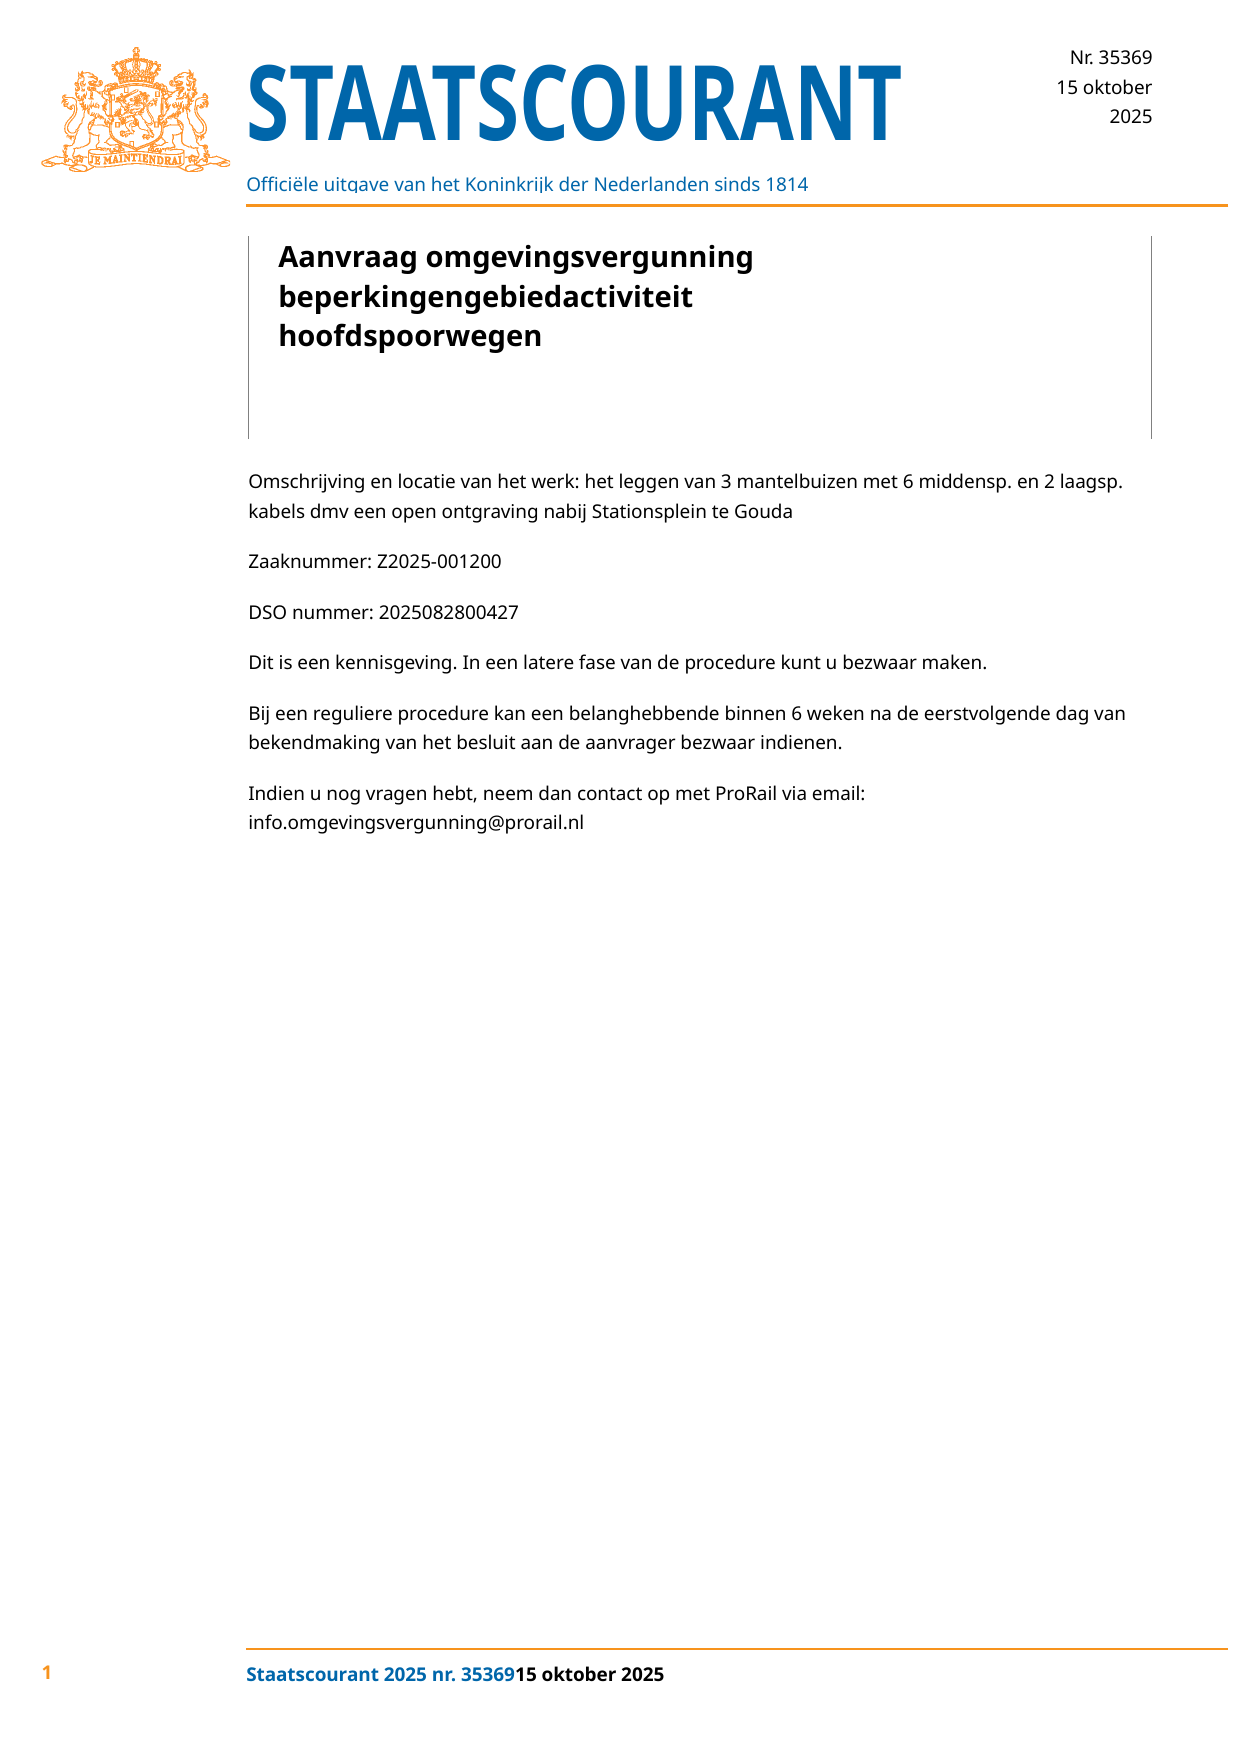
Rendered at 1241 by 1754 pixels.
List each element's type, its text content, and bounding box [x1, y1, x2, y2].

text Bij een reguliere procedure kan een belanghebbende binnen 6 weken na de eerstvolgende dag van bekendmaking van het besluit aan de aanvrager bezwaar indienen. [248, 700, 1152, 755]
table_header [850, 236, 912, 413]
picture [912, 236, 1090, 414]
table_header Aanvraag omgevingsvergunning beperkingengebiedactiviteit hoofdspoorwegen [249, 236, 850, 439]
table_header [1090, 236, 1151, 413]
text DSO nummer: 2025082800427 [248, 599, 1152, 625]
text Indien u nog vragen hebt, neem dan contact op met ProRail via email: info.omgevingsvergunning@prorail.nl [248, 780, 1152, 835]
text Omschrijving en locatie van het werk: het leggen van 3 mantelbuizen met 6 middensp. en 2 laagsp. kabels dmv een open ontgraving nabij Stationsplein te Gouda [248, 469, 1152, 524]
table_header [850, 414, 1151, 439]
text Zaaknummer: Z2025-001200 [248, 549, 1152, 574]
text Dit is een kennisgeving. In een latere fase van de procedure kunt u bezwaar maken. [248, 649, 1152, 675]
picture [41, 47, 231, 172]
